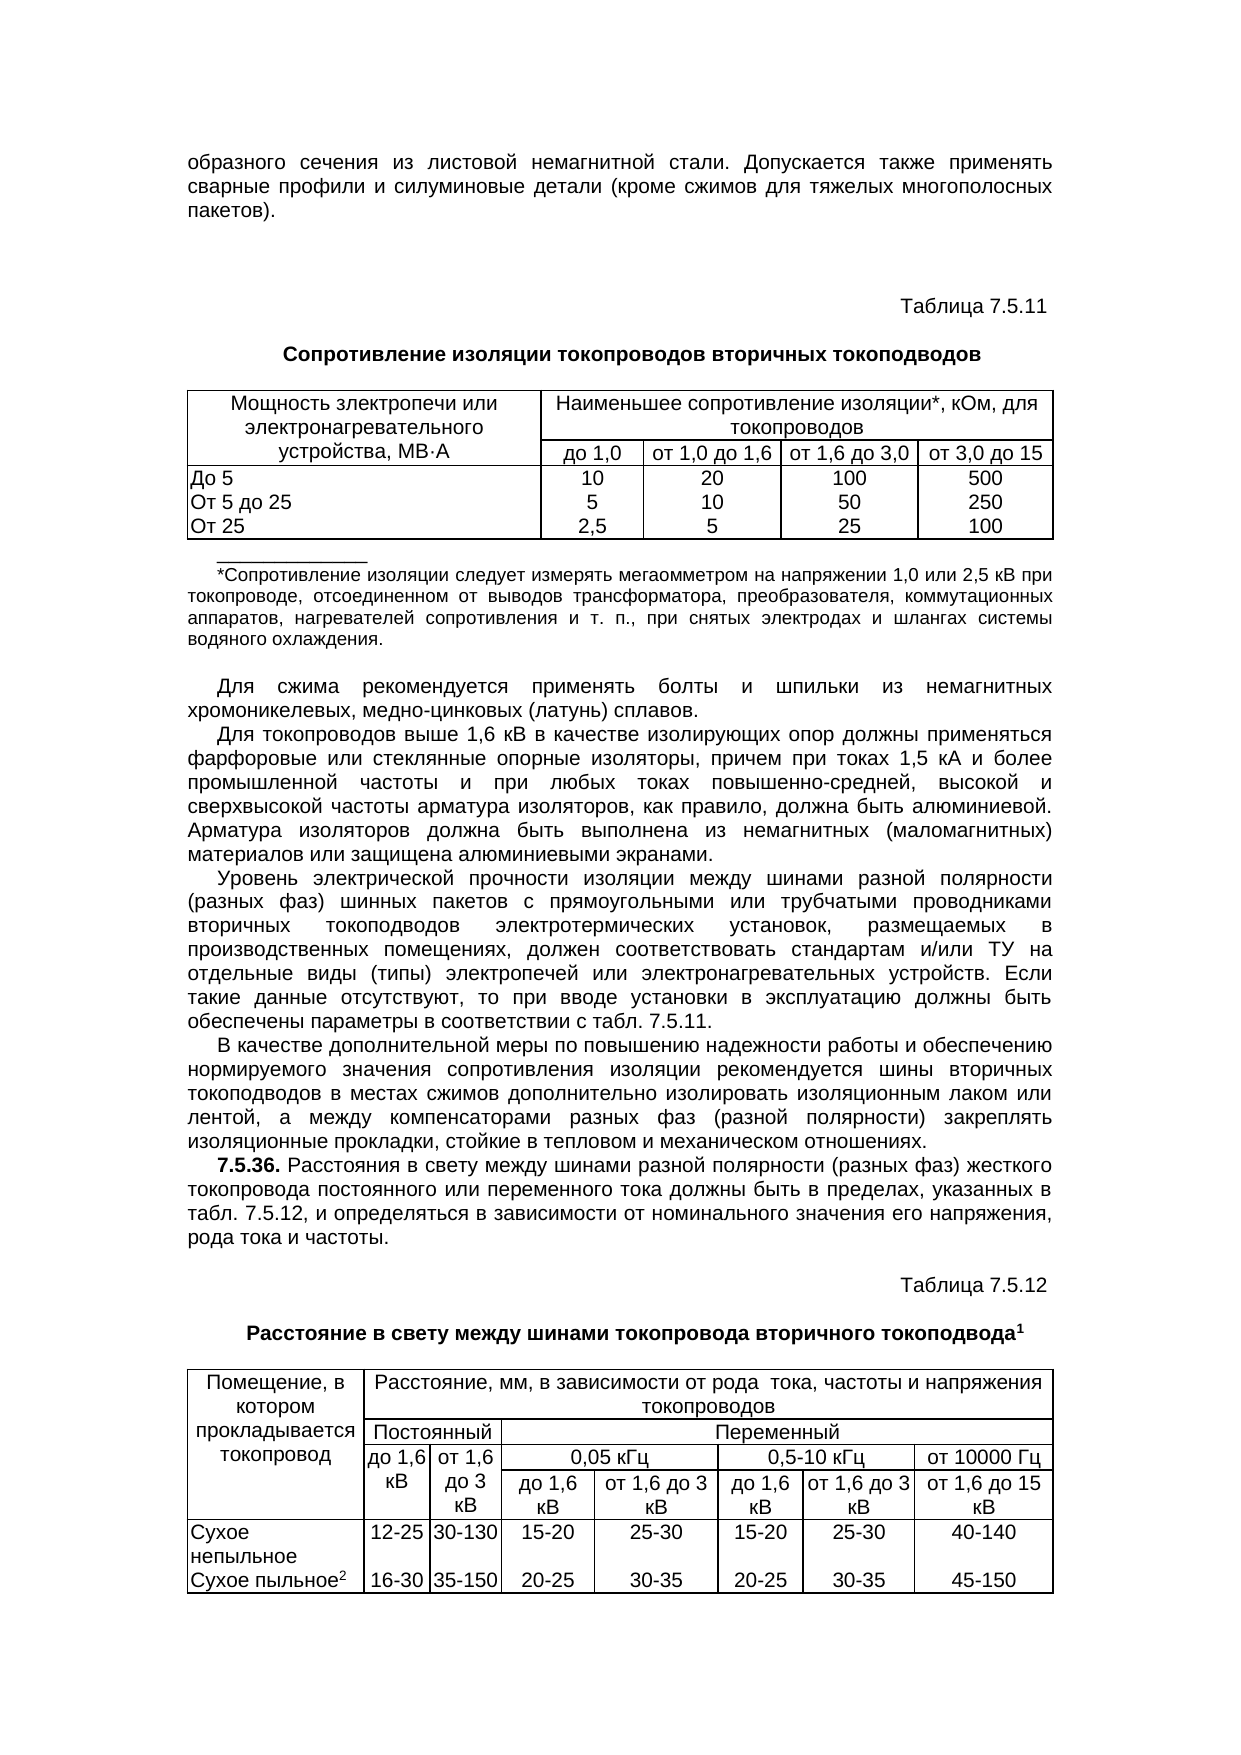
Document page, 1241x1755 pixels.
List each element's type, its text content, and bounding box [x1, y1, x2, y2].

table_cell 35-150 [431, 1568, 501, 1592]
table_cell Сухое пыльное2 [188, 1568, 363, 1592]
table_cell До 5 [188, 466, 540, 490]
subtitle Расстояние в свету между шинами токопровода вторичного токоподвода1 [187, 1321, 1053, 1344]
table_header Мощность злектропечи или электронагревательного устройства, МВ·А [188, 391, 540, 464]
table_cell 100 [919, 514, 1052, 538]
table_cell 50 [782, 490, 917, 514]
table_header Наименьшее сопротивление изоляции*, кОм, для токопроводов [542, 391, 1052, 439]
subtitle Сопротивление изоляции токопроводов вторичных токоподводов [187, 342, 1053, 366]
table_cell 0,05 кГц [502, 1445, 717, 1469]
table_cell 500 [919, 466, 1052, 490]
table_header Расстояние, мм, в зависимости от рода тока, частоты и напряжения токопроводов [365, 1370, 1052, 1418]
table_cell 250 [919, 490, 1052, 514]
text Уровень электрической прочности изоляции между шинами разной полярности (разных фаз) шинных пакетов с прямоугольными или трубчатыми проводниками вторичных токоподводов электротермических установок, размещаемых в производственных помещениях, должен соответствовать стандартам и/или ТУ на отдельные виды (типы) электропечей или электронагревательных устройств. Если такие данные отсутствуют, то при вводе установки в эксплуатацию должны быть обеспечены параметры в соответствии с табл. 7.5.11. [187, 865, 1053, 1033]
text Таблица 7.5.11 [187, 294, 1053, 318]
table_cell 20 [644, 466, 780, 490]
text Таблица 7.5.12 [187, 1273, 1053, 1297]
text Для сжима рекомендуется применять болты и шпильки из немагнитных хромоникелевых, медно-цинковых (латунь) сплавов. [187, 674, 1053, 722]
table_cell 25-30 [595, 1520, 717, 1568]
table_cell 15-20 [719, 1520, 802, 1568]
table_cell 12-25 [365, 1520, 429, 1568]
text В качестве дополнительной меры по повышению надежности работы и обеспечению нормируемого значения сопротивления изоляции рекомендуется шины вторичных токоподводов в местах сжимов дополнительно изолировать изоляционным лаком или лентой, а между компенсаторами разных фаз (разной полярности) закреплять изоляционные прокладки, стойкие в тепловом и механическом отношениях. [187, 1033, 1053, 1153]
table_cell от 3,0 до 15 [919, 441, 1052, 464]
table_cell до 1,6 кВ [365, 1445, 429, 1518]
table_cell 30-35 [804, 1568, 914, 1592]
text 7.5.36. Расстояния в свету между шинами разной полярности (разных фаз) жесткого токопровода постоянного или переменного тока должны быть в пределах, указанных в табл. 7.5.12, и определяться в зависимости от номинального значения его напряжения, рода тока и частоты. [187, 1153, 1053, 1249]
table_cell от 1,6 до 3,0 [782, 441, 917, 464]
table_cell до 1,6 кВ [719, 1471, 802, 1518]
text *Сопротивление изоляции следует измерять мегаомметром на напряжении 1,0 или 2,5 кВ при токопроводе, отсоединенном от выводов трансформатора, преобразователя, коммутационных аппаратов, нагревателей сопротивления и т. п., при снятых электродах и шлангах системы водяного охлаждения. [187, 563, 1053, 650]
table_cell 100 [782, 466, 917, 490]
table_cell 25 [782, 514, 917, 538]
table_cell От 5 до 25 [188, 490, 540, 514]
text образного сечения из листовой немагнитной стали. Допускается также применять сварные профили и силуминовые детали (кроме сжимов для тяжелых многополосных пакетов). [187, 150, 1053, 222]
table_cell 20-25 [719, 1568, 802, 1592]
table_cell 45-150 [915, 1568, 1052, 1592]
table_header Помещение, в котором прокладывается токопровод [188, 1370, 363, 1518]
table_cell от 1,6 до 3 кВ [595, 1471, 717, 1518]
table_cell от 1,0 до 1,6 [644, 441, 780, 464]
table_cell 30-35 [595, 1568, 717, 1592]
table_cell от 1,6 до 3 кВ [804, 1471, 914, 1518]
text _____________ [187, 540, 1053, 563]
table_cell до 1,6 кВ [502, 1471, 594, 1518]
table_cell от 1,6 до 3 кВ [431, 1445, 501, 1518]
table_cell 5 [542, 490, 643, 514]
table_cell Постоянный [365, 1420, 501, 1443]
table_cell Переменный [502, 1420, 1052, 1443]
table_cell 2,5 [542, 514, 643, 538]
text Для токопроводов выше 1,6 кВ в качестве изолирующих опор должны применяться фарфоровые или стеклянные опорные изоляторы, причем при токах 1,5 кА и более промышленной частоты и при любых токах повышенно-средней, высокой и сверхвысокой частоты арматура изоляторов, как правило, должна быть алюминиевой. Арматура изоляторов должна быть выполнена из немагнитных (маломагнитных) материалов или защищена алюминиевыми экранами. [187, 722, 1053, 865]
table_cell 0,5-10 кГц [719, 1445, 914, 1469]
table_cell от 1,6 до 15 кВ [915, 1471, 1052, 1518]
table_cell 16-30 [365, 1568, 429, 1592]
table_cell 10 [542, 466, 643, 490]
table_cell от 10000 Гц [915, 1445, 1052, 1469]
table_cell 25-30 [804, 1520, 914, 1568]
table_cell От 25 [188, 514, 540, 538]
table_cell 15-20 [502, 1520, 594, 1568]
table_cell 10 [644, 490, 780, 514]
table_cell 20-25 [502, 1568, 594, 1592]
table_cell 40-140 [915, 1520, 1052, 1568]
table_cell 30-130 [431, 1520, 501, 1568]
table_cell 5 [644, 514, 780, 538]
table_cell Сухое непыльное [188, 1520, 363, 1568]
table_cell до 1,0 [542, 441, 643, 464]
